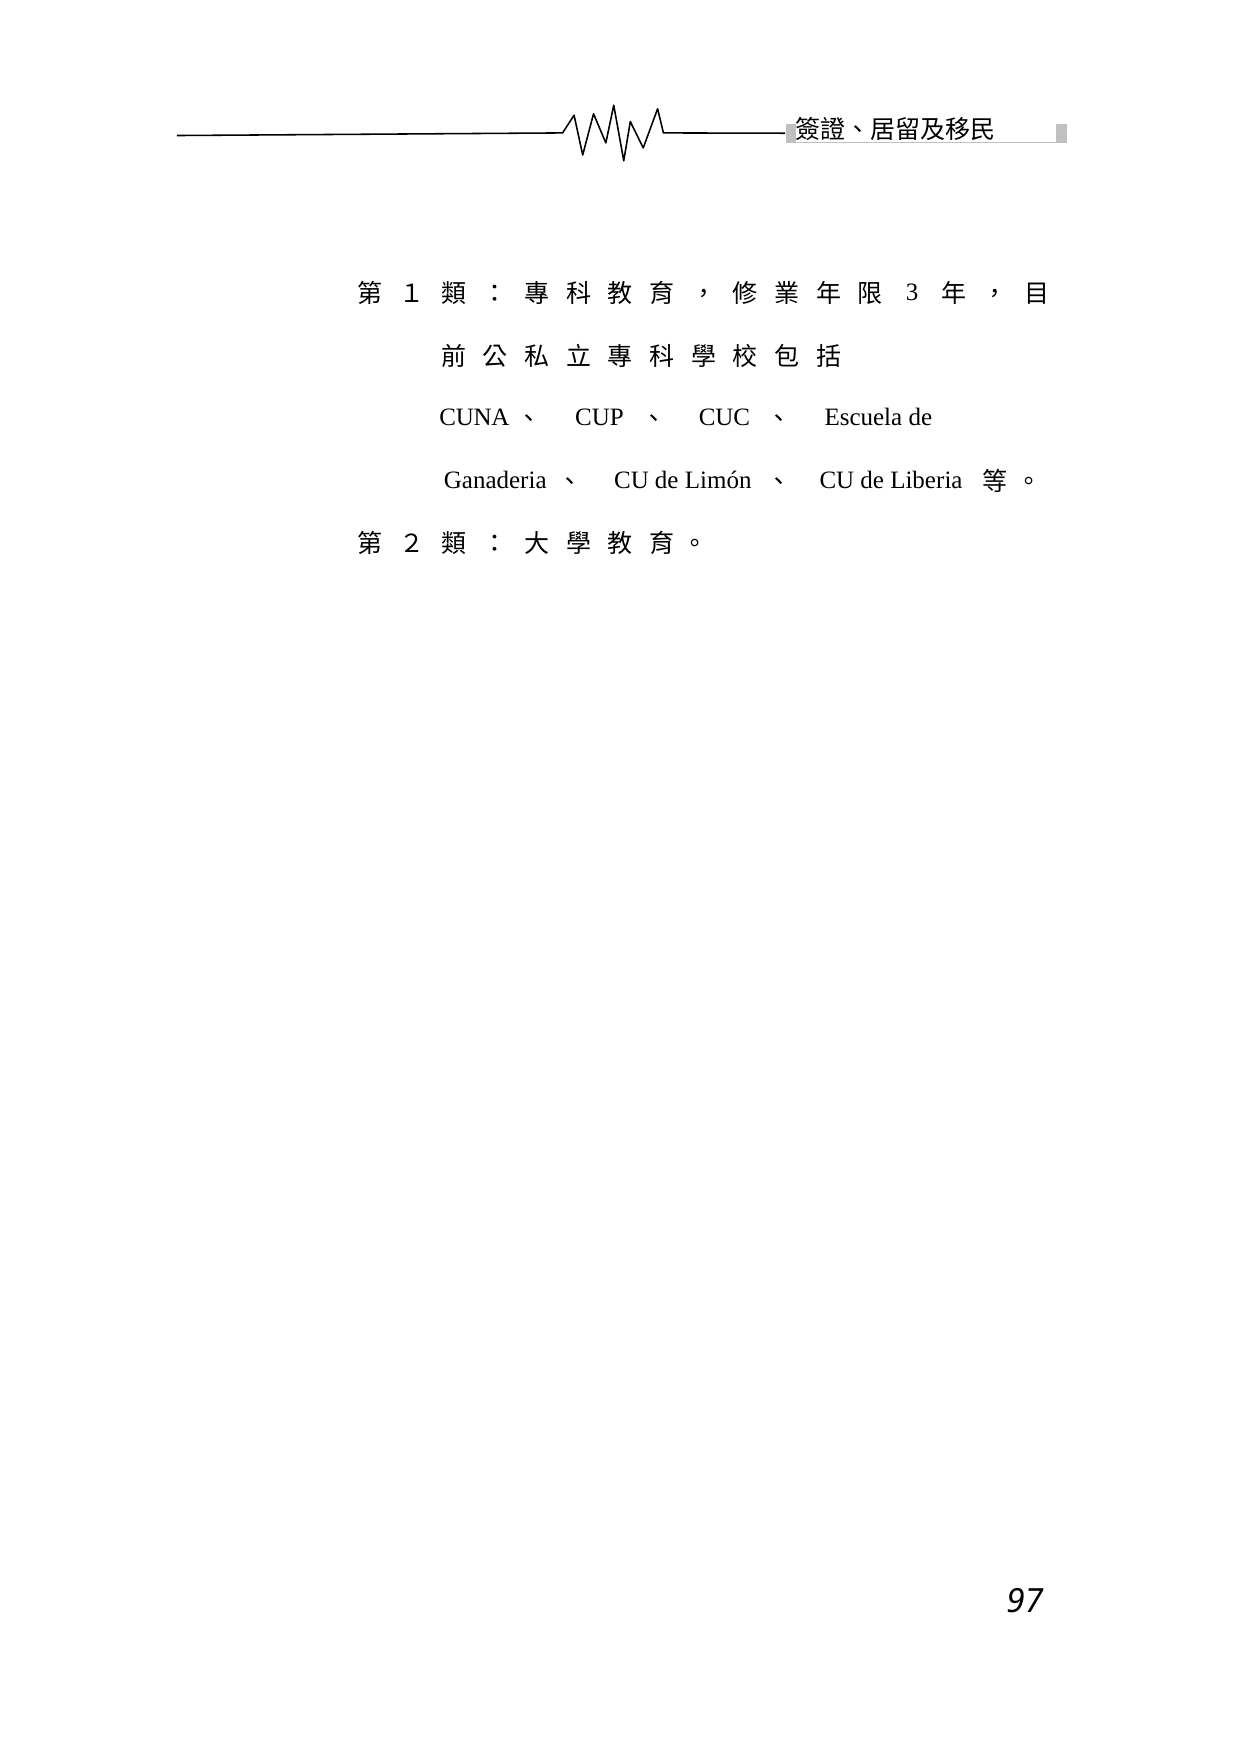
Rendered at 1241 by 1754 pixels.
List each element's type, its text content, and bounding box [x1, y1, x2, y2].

text 第１類：專科教育，修業年限3年，目前公私立專科學校包括CUNA、CUP、CUC、Escuela de Ganaderia、CU de Limón、CU de Liberia等。 [331, 250, 1058, 500]
text 第２類：大學教育。 [330, 500, 1058, 563]
